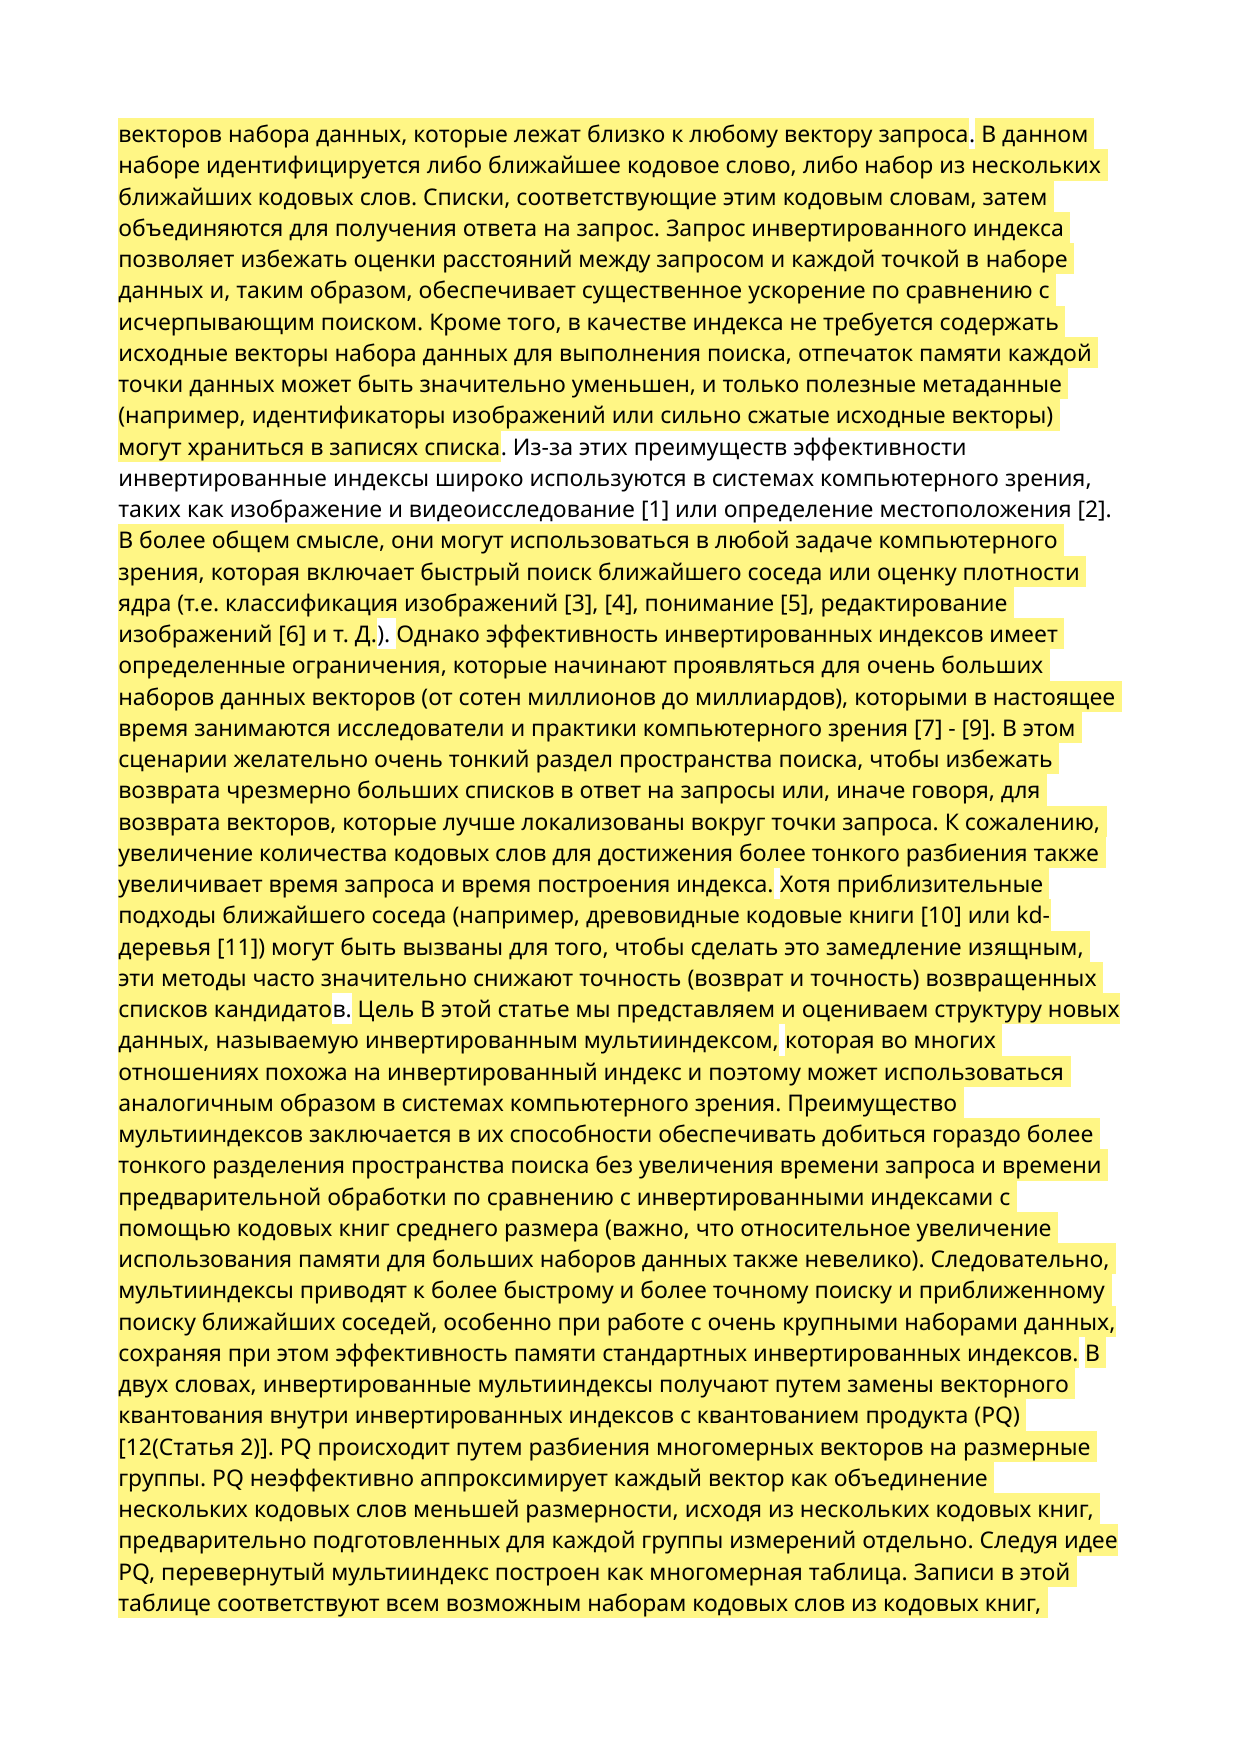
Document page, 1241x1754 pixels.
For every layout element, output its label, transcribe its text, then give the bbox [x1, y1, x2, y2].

text векторов набора данных, которые лежат близко к любому вектору запроса. В данном наборе идентифицируется либо ближайшее кодовое слово, либо набор из нескольких ближайших кодовых слов. Списки, соответствующие этим кодовым словам, затем объединяются для получения ответа на запрос. Запрос инвертированного индекса позволяет избежать оценки расстояний между запросом и каждой точкой в ​​наборе данных и, таким образом, обеспечивает существенное ускорение по сравнению с исчерпывающим поиском. Кроме того, в качестве индекса не требуется содержать исходные векторы набора данных для выполнения поиска, отпечаток памяти каждой точки данных может быть значительно уменьшен, и только полезные метаданные (например, идентификаторы изображений или сильно сжатые исходные векторы) могут храниться в записях списка. Из-за этих преимуществ эффективности инвертированные индексы широко используются в системах компьютерного зрения, таких как изображение и видеоисследование [1] или определение местоположения [2]. В более общем смысле, они могут использоваться в любой задаче компьютерного зрения, которая включает быстрый поиск ближайшего соседа или оценку плотности ядра (т.е. классификация изображений [3], [4], понимание [5], редактирование изображений [6] и т. Д.). Однако эффективность инвертированных индексов имеет определенные ограничения, которые начинают проявляться для очень больших наборов данных векторов (от сотен миллионов до миллиардов), которыми в настоящее время занимаются исследователи и практики компьютерного зрения [7] - [9]. В этом сценарии желательно очень тонкий раздел пространства поиска, чтобы избежать возврата чрезмерно больших списков в ответ на запросы или, иначе говоря, для возврата векторов, которые лучше локализованы вокруг точки запроса. К сожалению, увеличение количества кодовых слов для достижения более тонкого разбиения также увеличивает время запроса и время построения индекса. Хотя приблизительные подходы ближайшего соседа (например, древовидные кодовые книги [10] или kd-деревья [11]) могут быть вызваны для того, чтобы сделать это замедление изящным, эти методы часто значительно снижают точность (возврат и точность) возвращенных списков кандидатов. Цель В этой статье мы представляем и оцениваем структуру новых данных, называемую инвертированным мультииндексом, которая во многих отношениях похожа на инвертированный индекс и поэтому может использоваться аналогичным образом в системах компьютерного зрения. Преимущество мультииндексов заключается в их способности обеспечивать добиться гораздо более тонкого разделения пространства поиска без увеличения времени запроса и времени предварительной обработки по сравнению с инвертированными индексами с помощью кодовых книг среднего размера (важно, что относительное увеличение использования памяти для больших наборов данных также невелико). Следовательно, мультииндексы приводят к более быстрому и более точному поиску и приближенному поиску ближайших соседей, особенно при работе с очень крупными наборами данных, сохраняя при этом эффективность памяти стандартных инвертированных индексов. В двух словах, инвертированные мультииндексы получают путем замены векторного квантования внутри инвертированных индексов с квантованием продукта (PQ) [12(Статья 2)]. PQ происходит путем разбиения многомерных векторов на размерные группы. PQ неэффективно аппроксимирует каждый вектор как объединение нескольких кодовых слов меньшей размерности, исходя из нескольких кодовых книг, предварительно подготовленных для каждой группы измерений отдельно. Следуя идее PQ, перевернутый мультииндекс построен как многомерная таблица. Записи в этой таблице соответствуют всем возможным наборам кодовых слов из кодовых книг, [118, 118, 1122, 1618]
